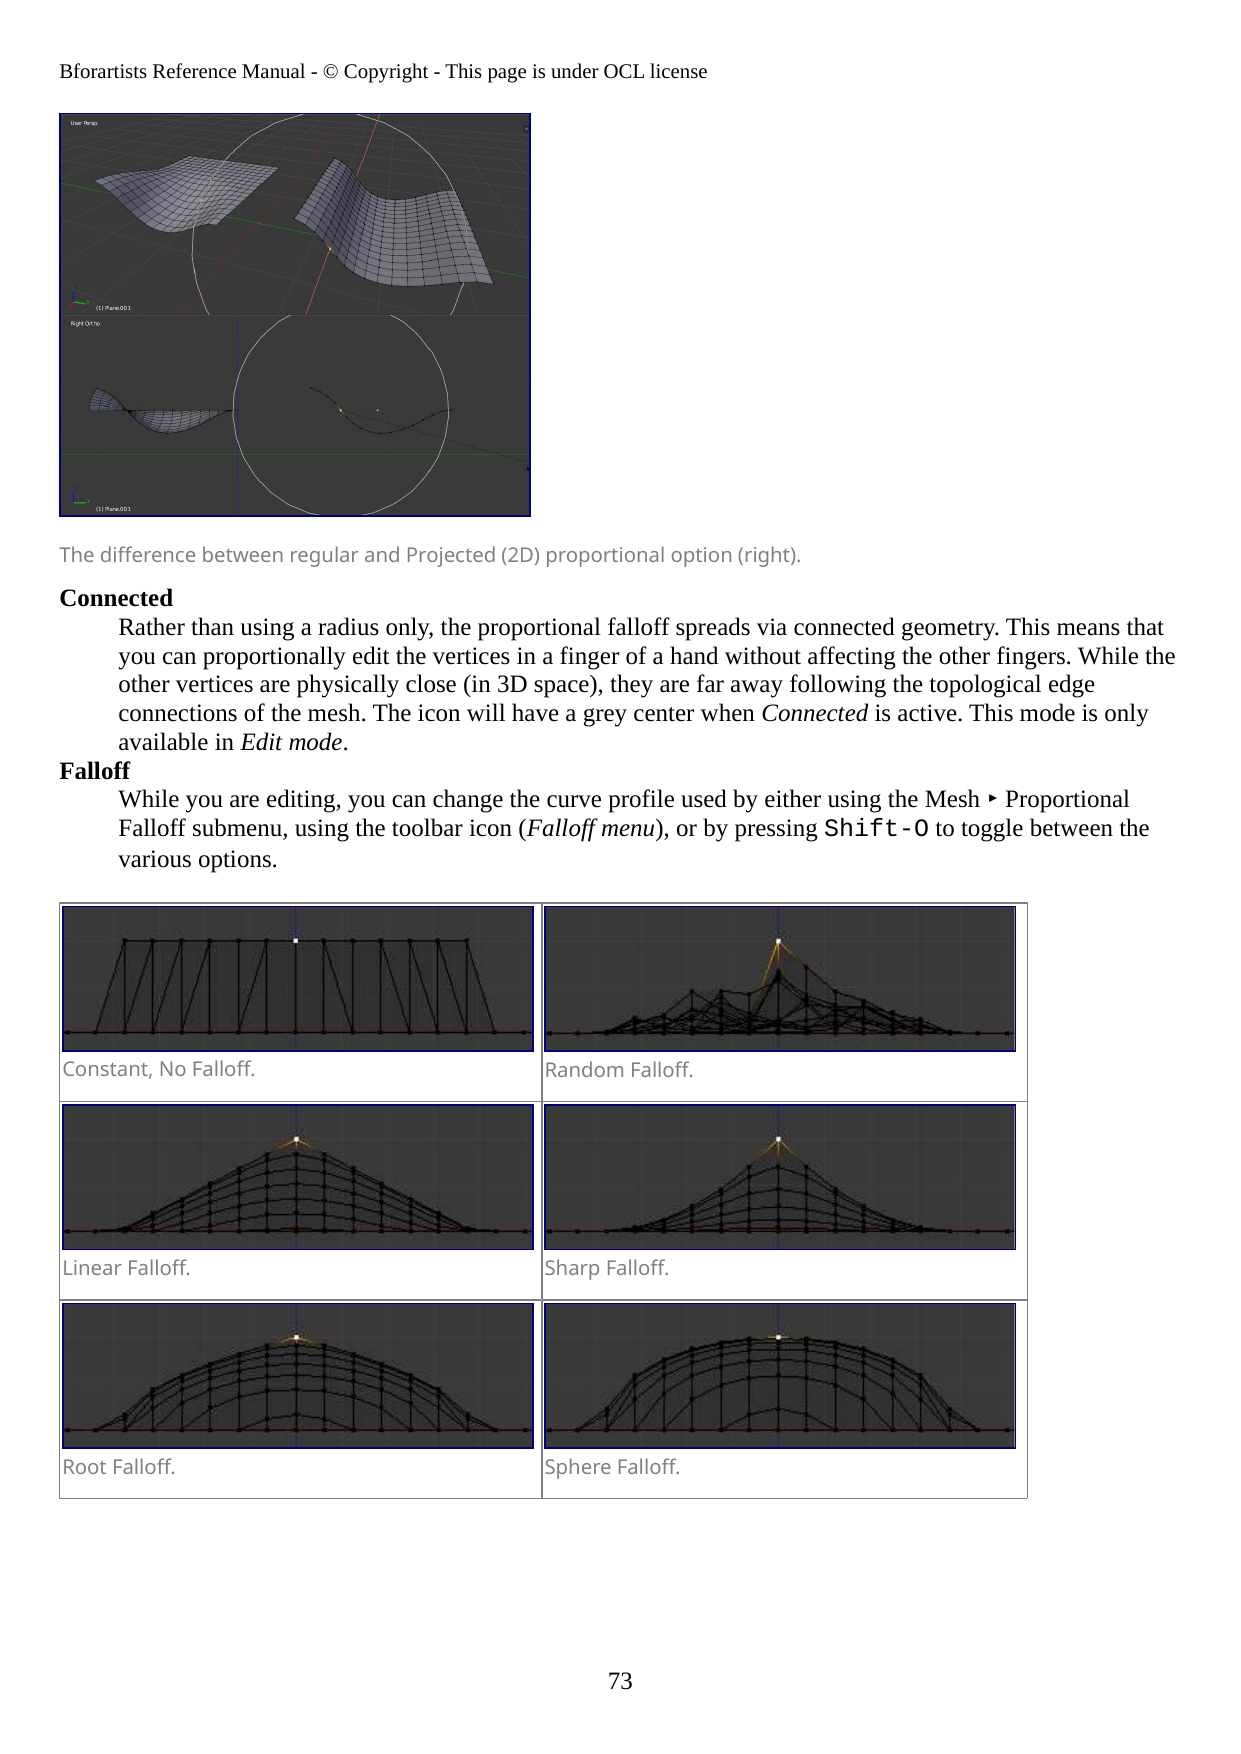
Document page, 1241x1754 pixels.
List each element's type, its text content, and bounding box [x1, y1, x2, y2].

table_cell Sharp Falloff. [543, 1102, 1027, 1299]
list Rather than using a radius only, the proportional falloff spreads via connected geometry. This means that you can proportionally edit the vertices in a finger of a hand without affecting the other fingers. While the other vertices are physically close (in 3D space), they are far away following the topological edge connections of the mesh. The icon will have a grey center when Connected is active. This mode is only available in Edit mode. [118, 612, 1181, 756]
table_header Constant, No Falloff. [60, 904, 541, 1101]
picture [64, 1106, 532, 1249]
subtitle Connected [59, 583, 1181, 612]
picture [61, 114, 529, 515]
table_cell Linear Falloff. [60, 1102, 541, 1299]
picture [546, 1304, 1015, 1447]
table_header Random Falloff. [543, 904, 1027, 1101]
subtitle Falloff [59, 756, 1181, 784]
picture [64, 907, 532, 1050]
picture [64, 1304, 532, 1447]
list While you are editing, you can change the curve profile used by either using the Mesh ‣ Proportional Falloff submenu, using the toolbar icon (Falloff menu), or by pressing Shift-O to toggle between the various options. [118, 784, 1181, 873]
picture [546, 907, 1015, 1050]
picture [546, 1106, 1015, 1249]
text The difference between regular and Projected (2D) proportional option (right). [59, 537, 1181, 569]
table_cell Root Falloff. [60, 1301, 541, 1498]
table_cell Sphere Falloff. [543, 1301, 1027, 1498]
